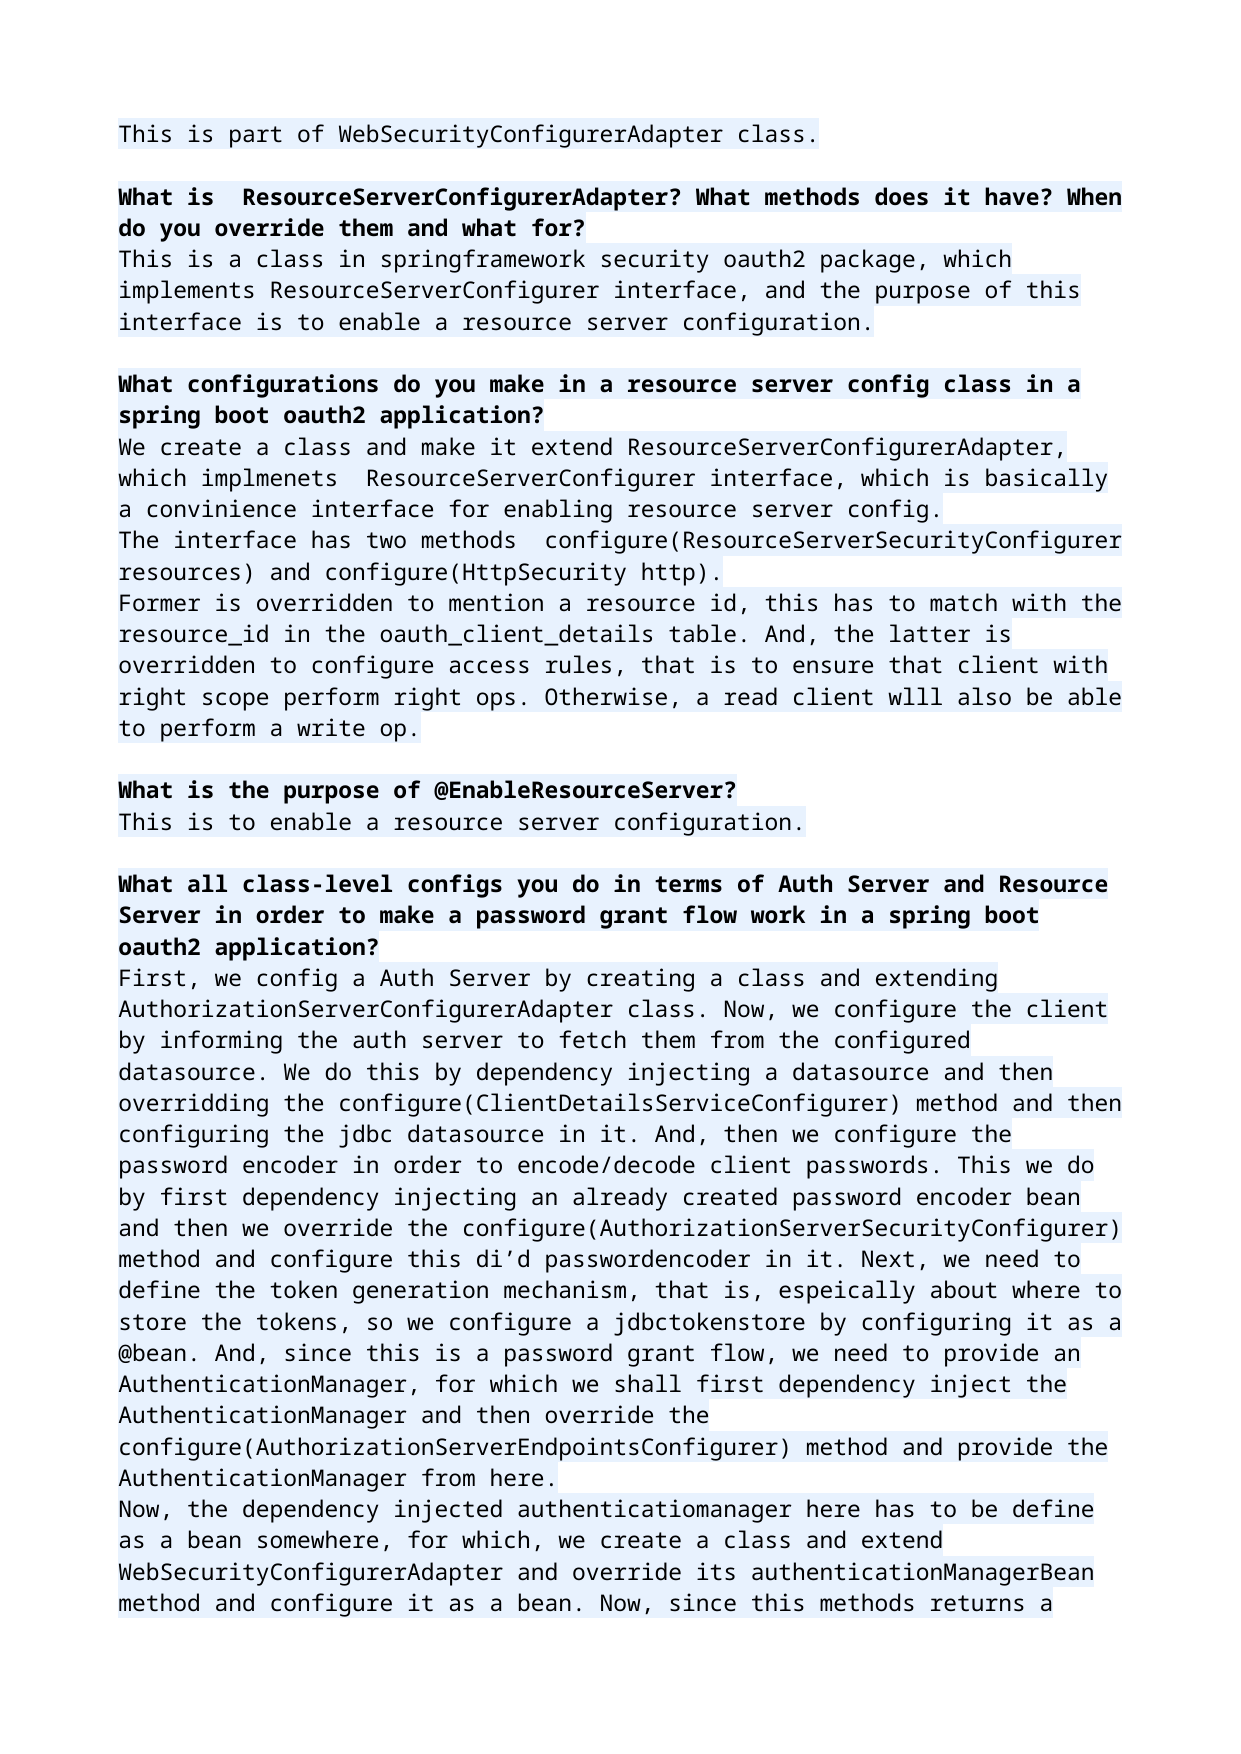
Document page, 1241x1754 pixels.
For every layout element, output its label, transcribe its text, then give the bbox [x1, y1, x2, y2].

text This is part of WebSecurityConfigurerAdapter class. [118, 118, 1122, 149]
text What all class-level configs you do in terms of Auth Server and Resource Server in order to make a password grant flow work in a spring boot oauth2 application? [118, 868, 1122, 962]
text Former is overridden to mention a resource id, this has to match with the resource_id in the oauth_client_details table. And, the latter is overridden to configure access rules, that is to ensure that client with right scope perform right ops. Otherwise, a read client wlll also be able to perform a write op. [118, 587, 1122, 743]
text What is ResourceServerConfigurerAdapter? What methods does it have? When do you override them and what for? [118, 181, 1122, 243]
text This is to enable a resource server configuration. [118, 806, 1122, 837]
text What configurations do you make in a resource server config class in a spring boot oauth2 application? [118, 368, 1122, 431]
text The interface has two methods configure(ResourceServerSecurityConfigurer resources) and configure(HttpSecurity http). [118, 524, 1122, 587]
text First, we config a Auth Server by creating a class and extending AuthorizationServerConfigurerAdapter class. Now, we configure the client by informing the auth server to fetch them from the configured datasource. We do this by dependency injecting a datasource and then overridding the configure(ClientDetailsServiceConfigurer) method and then configuring the jdbc datasource in it. And, then we configure the password encoder in order to encode/decode client passwords. This we do by first dependency injecting an already created password encoder bean and then we override the configure(AuthorizationServerSecurityConfigurer) method and configure this di’d passwordencoder in it. Next, we need to define the token generation mechanism, that is, espeically about where to store the tokens, so we configure a jdbctokenstore by configuring it as a @bean. And, since this is a password grant flow, we need to provide an AuthenticationManager, for which we shall first dependency inject the AuthenticationManager and then override the configure(AuthorizationServerEndpointsConfigurer) method and provide the AuthenticationManager from here. [118, 962, 1122, 1493]
text What is the purpose of @EnableResourceServer? [118, 774, 1122, 806]
text This is a class in springframework security oauth2 package, which implements ResourceServerConfigurer interface, and the purpose of this interface is to enable a resource server configuration. [118, 243, 1122, 337]
text Now, the dependency injected authenticatiomanager here has to be define as a bean somewhere, for which, we create a class and extend WebSecurityConfigurerAdapter and override its authenticationManagerBean method and configure it as a bean. Now, since this methods returns a [118, 1493, 1122, 1618]
text We create a class and make it extend ResourceServerConfigurerAdapter, which implmenets ResourceServerConfigurer interface, which is basically a convinience interface for enabling resource server config. [118, 431, 1122, 524]
